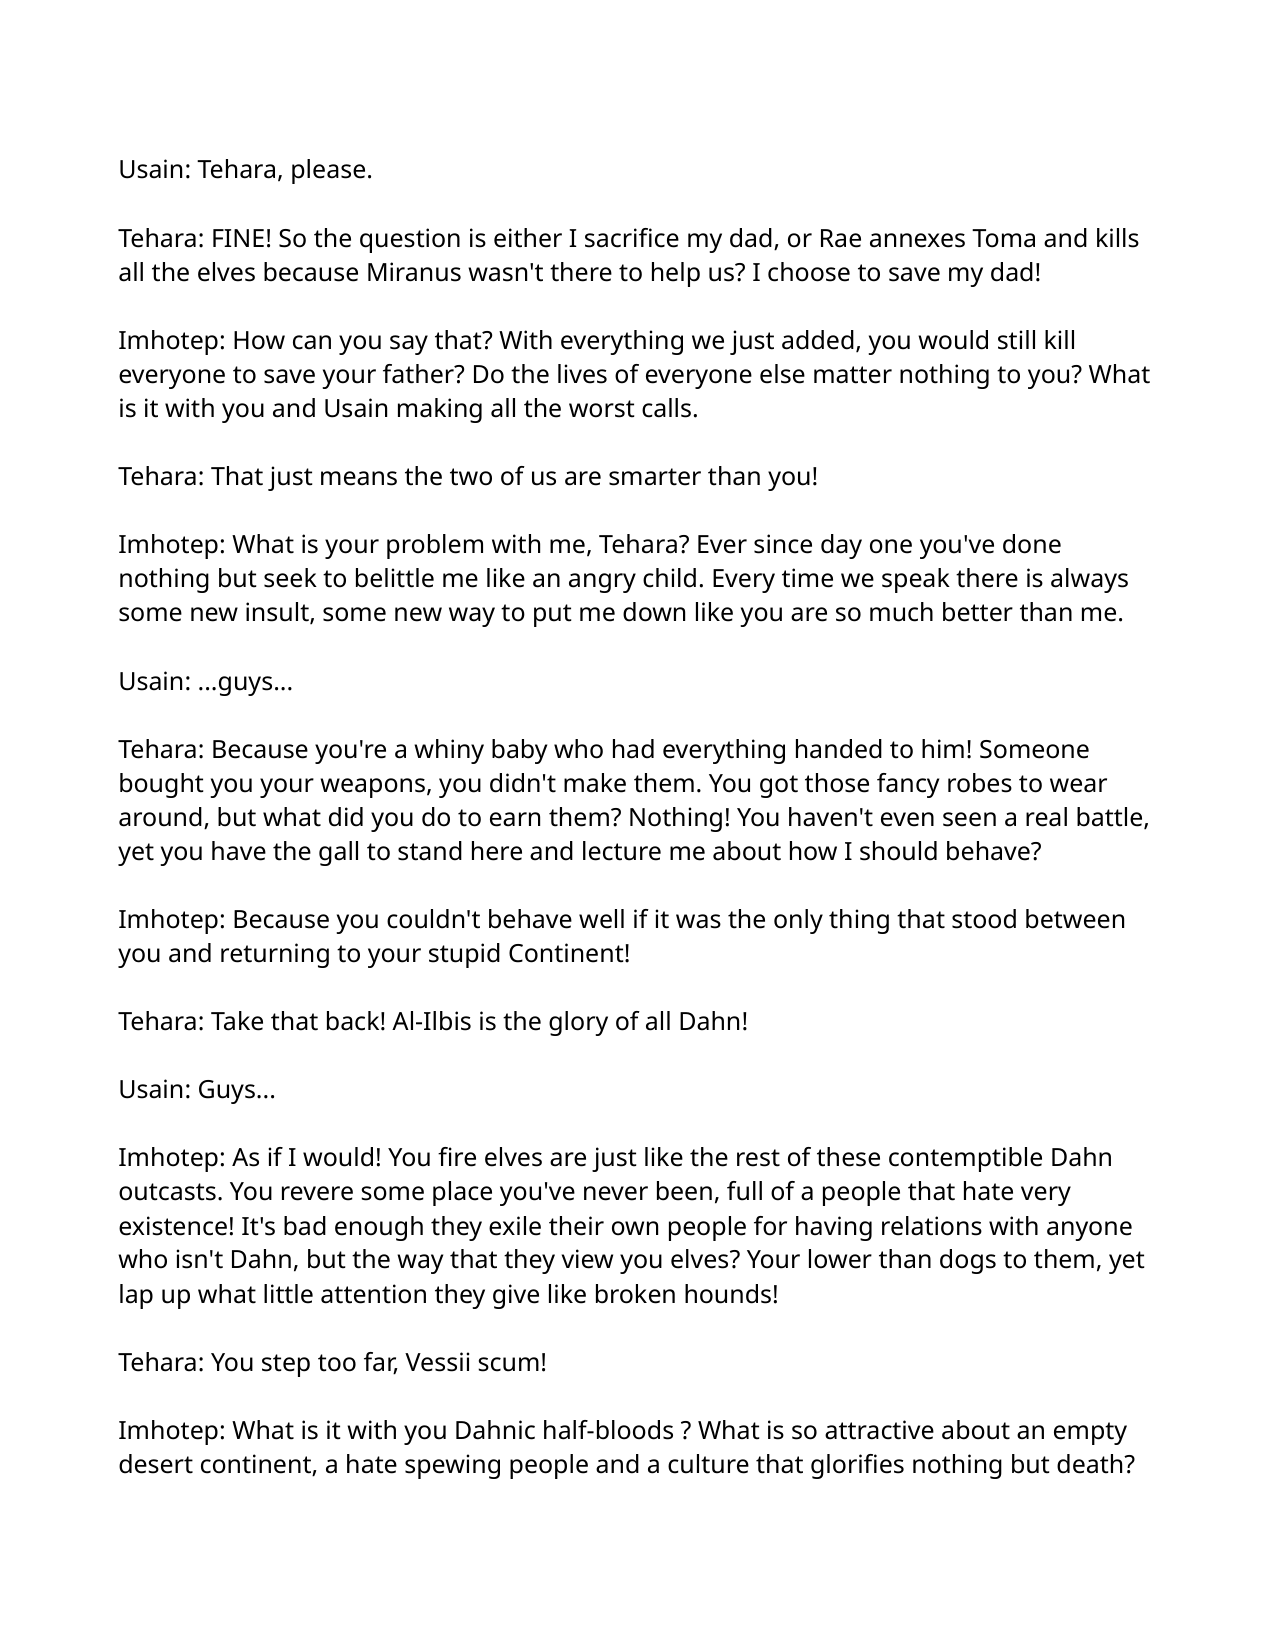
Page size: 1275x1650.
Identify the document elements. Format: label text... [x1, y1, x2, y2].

text Tehara: Take that back! Al-Ilbis is the glory of all Dahn! [118, 1004, 1157, 1038]
text Tehara: You step too far, Vessii scum! [118, 1344, 1157, 1378]
text Tehara: FINE! So the question is either I sacrifice my dad, or Rae annexes Toma and kills all the elves because Miranus wasn't there to help us? I choose to save my dad! [118, 220, 1157, 288]
text Imhotep: As if I would! You fire elves are just like the rest of these contemptible Dahn outcasts. You revere some place you've never been, full of a people that hate very existence! It's bad enough they exile their own people for having relations with anyone who isn't Dahn, but the way that they view you elves? Your lower than dogs to them, yet lap up what little attention they give like broken hounds! [118, 1140, 1157, 1310]
text Usain: Guys... [118, 1072, 1157, 1106]
text Imhotep: What is it with you Dahnic half-bloods ? What is so attractive about an empty desert continent, a hate spewing people and a culture that glorifies nothing but death? [118, 1412, 1157, 1481]
text Tehara: That just means the two of us are smarter than you! [118, 459, 1157, 493]
text Tehara: Because you're a whiny baby who had everything handed to him! Someone bought you your weapons, you didn't make them. You got those fancy robes to wear around, but what did you do to earn them? Nothing! You haven't even seen a real battle, yet you have the gall to stand here and lecture me about how I should behave? [118, 731, 1157, 867]
text Imhotep: Because you couldn't behave well if it was the only thing that stood between you and returning to your stupid Continent! [118, 902, 1157, 970]
text Imhotep: What is your problem with me, Tehara? Ever since day one you've done nothing but seek to belittle me like an angry child. Every time we speak there is always some new insult, some new way to put me down like you are so much better than me. [118, 527, 1157, 629]
text Usain: Tehara, please. [118, 152, 1157, 186]
text Imhotep: How can you say that? With everything we just added, you would still kill everyone to save your father? Do the lives of everyone else matter nothing to you? What is it with you and Usain making all the worst calls. [118, 322, 1157, 425]
text Usain: ...guys... [118, 663, 1157, 697]
